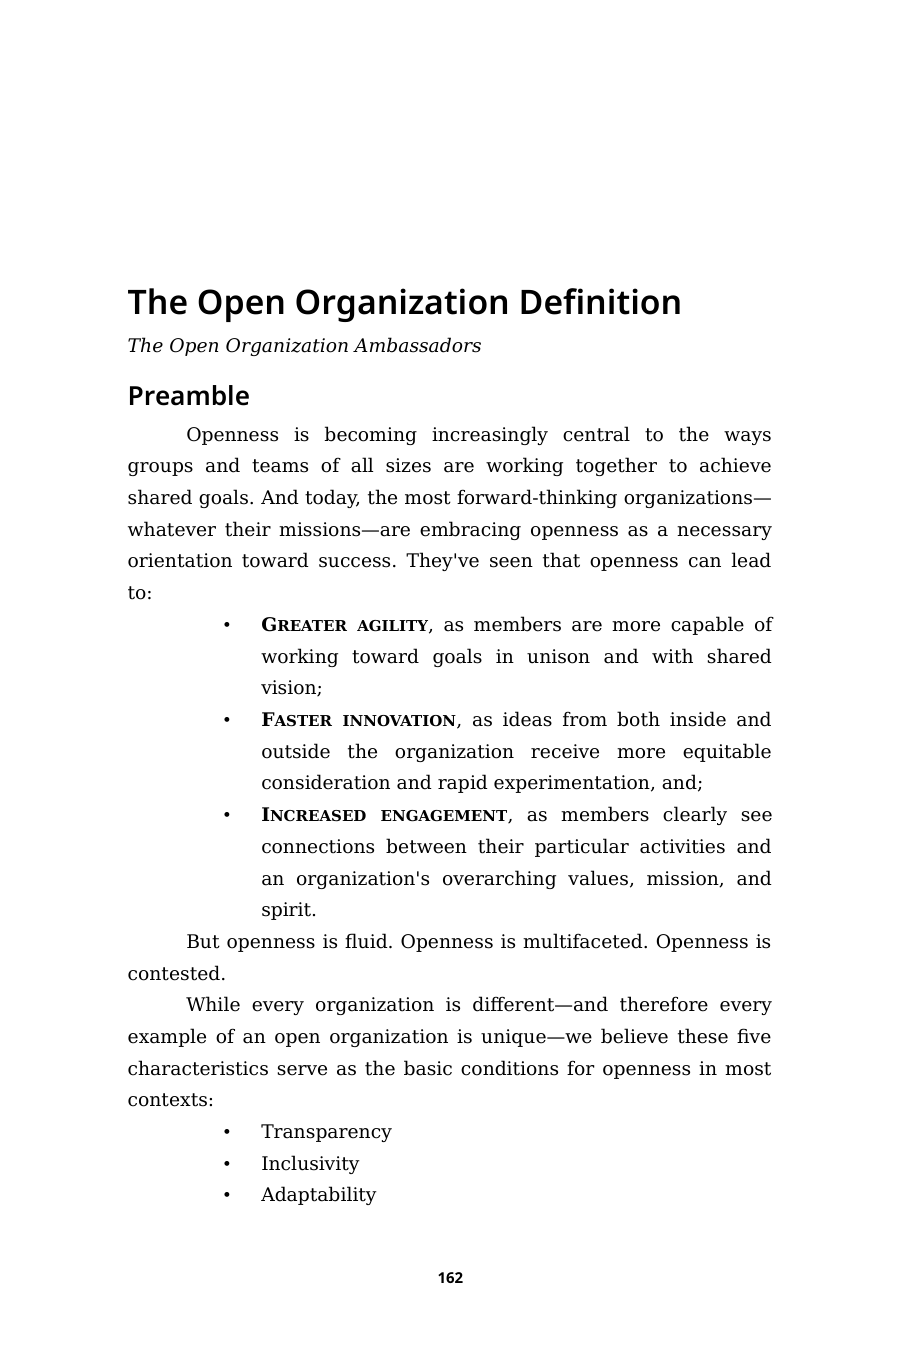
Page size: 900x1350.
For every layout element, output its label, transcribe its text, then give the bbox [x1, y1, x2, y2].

subtitle Preamble [127, 381, 772, 411]
list Inclusivity [223, 1153, 772, 1175]
text While every organization is different—and therefore every example of an open organization is unique—we believe these five characteristics serve as the basic conditions for openness in most contexts: [127, 994, 772, 1111]
list Faster innovation, as ideas from both inside and outside the organization receive more equitable consideration and rapid experimentation, and; [223, 709, 772, 794]
list Increased engagement, as members clearly see connections between their particular activities and an organization's overarching values, mission, and spirit. [223, 804, 772, 921]
list Transparency [223, 1121, 772, 1143]
text The Open Organization Ambassadors [127, 335, 772, 357]
list Adaptability [223, 1184, 772, 1206]
list Greater agility, as members are more capable of working toward goals in unison and with shared vision; [223, 614, 772, 699]
text Openness is becoming increasingly central to the ways groups and teams of all sizes are working together to achieve shared goals. And today, the most forward-thinking organizations—whatever their missions—are embracing openness as a necessary orientation toward success. They've seen that openness can lead to: [127, 424, 772, 604]
subtitle The Open Organization Definition [127, 283, 772, 322]
text But openness is fluid. Openness is multifaceted. Openness is contested. [127, 931, 772, 985]
